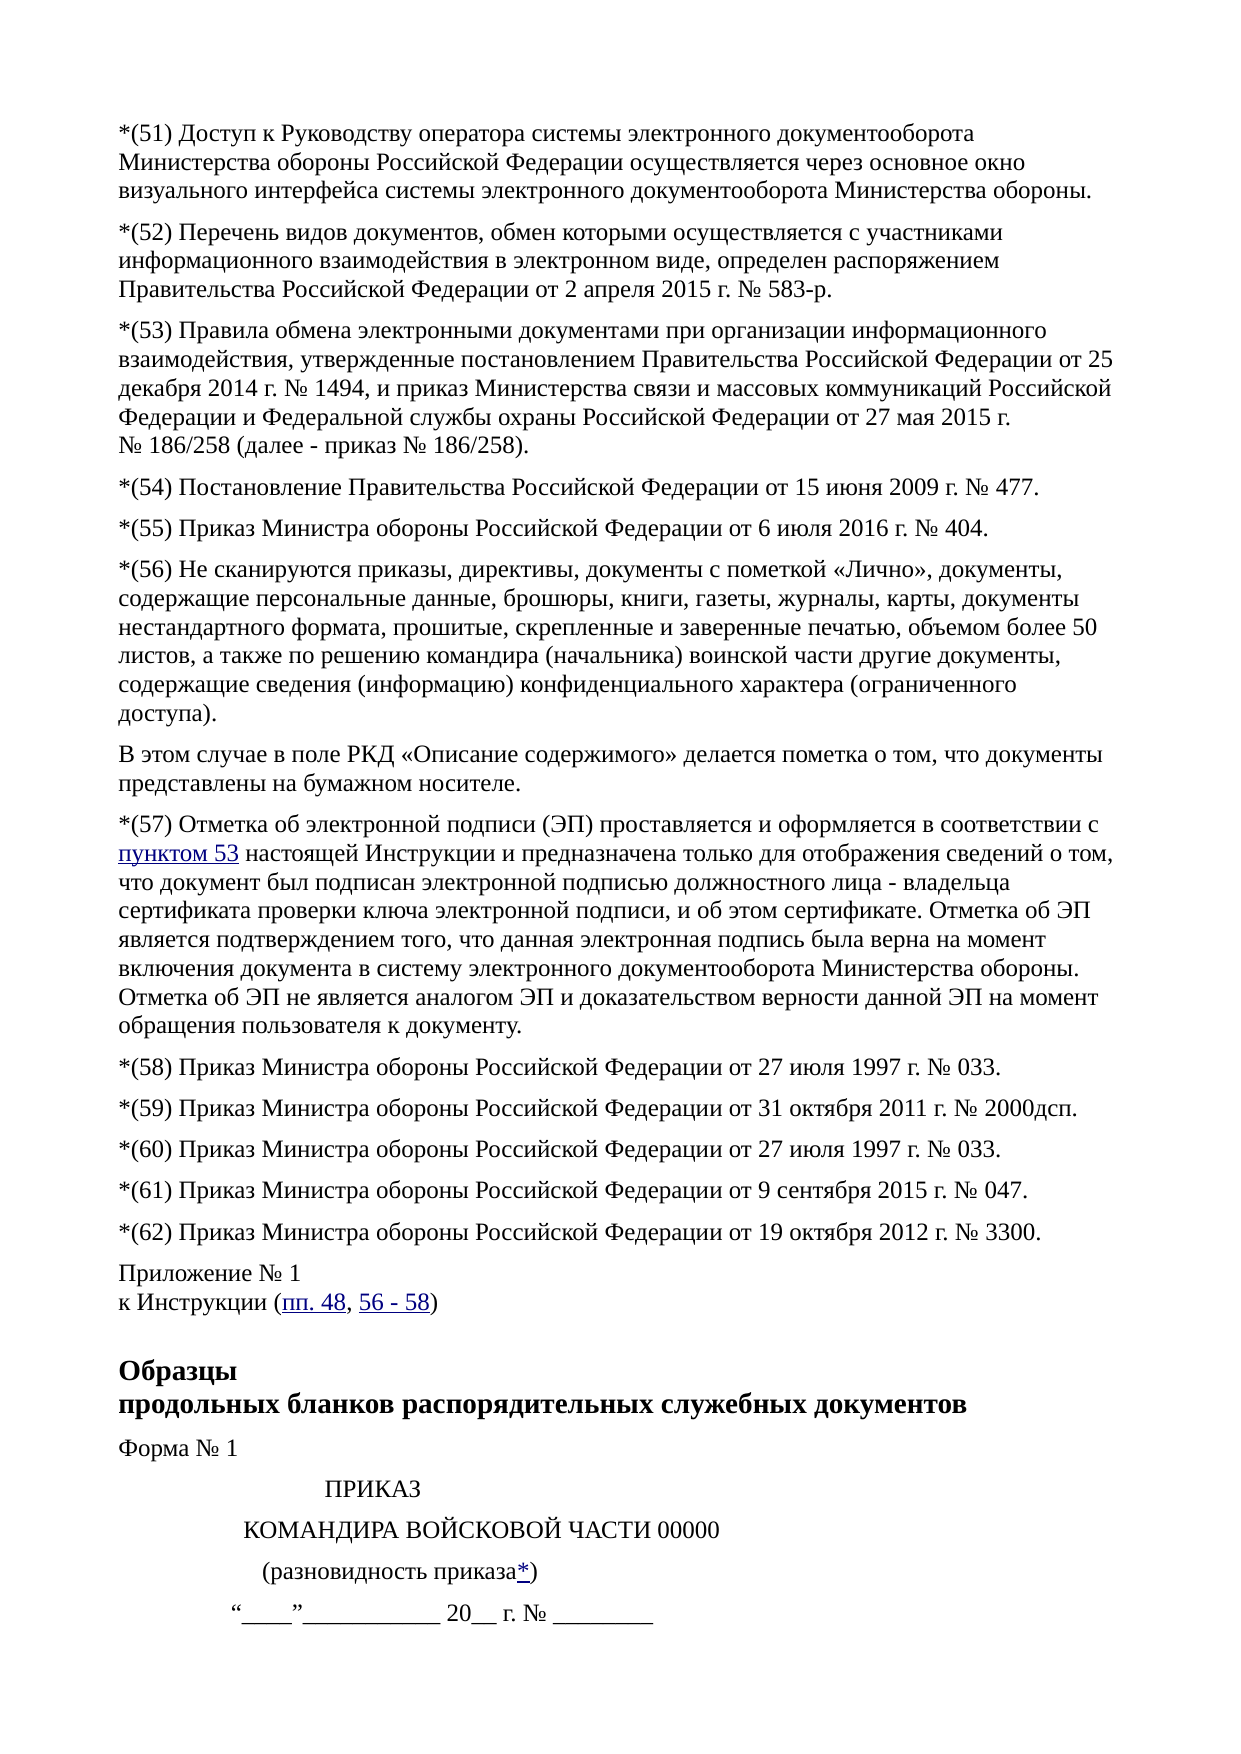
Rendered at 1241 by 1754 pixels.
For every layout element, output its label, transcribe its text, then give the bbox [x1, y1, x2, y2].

text В этом случае в поле РКД «Описание содержимого» делается пометка о том, что документы представлены на бумажном носителе. [118, 739, 1122, 797]
text *(55) Приказ Министра обороны Российской Федерации от 6 июля 2016 г. № 404. [118, 513, 1122, 542]
text (разновидность приказа*) [118, 1556, 1122, 1585]
text *(52) Перечень видов документов, обмен которыми осуществляется с участниками информационного взаимодействия в электронном виде, определен распоряжением Правительства Российской Федерации от 2 апреля 2015 г. № 583-р. [118, 217, 1122, 303]
text *(54) Постановление Правительства Российской Федерации от 15 июня 2009 г. № 477. [118, 472, 1122, 501]
text *(57) Отметка об электронной подписи (ЭП) проставляется и оформляется в соответствии с пунктом 53 настоящей Инструкции и предназначена только для отображения сведений о том, что документ был подписан электронной подписью должностного лица - владельца сертификата проверки ключа электронной подписи, и об этом сертификате. Отметка об ЭП является подтверждением того, что данная электронная подпись была верна на момент включения документа в систему электронного документооборота Министерства обороны. Отметка об ЭП не является аналогом ЭП и доказательством верности данной ЭП на момент обращения пользователя к документу. [118, 809, 1122, 1039]
text Приложение № 1 к Инструкции (пп. 48, 56 - 58) [118, 1258, 1122, 1316]
text ПРИКАЗ [118, 1474, 1122, 1503]
text Форма № 1 [118, 1433, 1122, 1461]
text *(62) Приказ Министра обороны Российской Федерации от 19 октября 2012 г. № 3300. [118, 1217, 1122, 1246]
text *(56) Не сканируются приказы, директивы, документы с пометкой «Лично», документы, содержащие персональные данные, брошюры, книги, газеты, журналы, карты, документы нестандартного формата, прошитые, скрепленные и заверенные печатью, объемом более 50 листов, а также по решению командира (начальника) воинской части другие документы, содержащие сведения (информацию) конфиденциального характера (ограниченного доступа). [118, 554, 1122, 727]
text *(53) Правила обмена электронными документами при организации информационного взаимодействия, утвержденные постановлением Правительства Российской Федерации от 25 декабря 2014 г. № 1494, и приказ Министерства связи и массовых коммуникаций Российской Федерации и Федеральной службы охраны Российской Федерации от 27 мая 2015 г. № 186/258 (далее - приказ № 186/258). [118, 316, 1122, 459]
text “____”___________ 20__ г. № ________ [118, 1598, 1122, 1626]
text *(60) Приказ Министра обороны Российской Федерации от 27 июля 1997 г. № 033. [118, 1134, 1122, 1163]
subtitle Образцы продольных бланков распорядительных служебных документов [118, 1353, 1122, 1420]
text КОМАНДИРА ВОЙСКОВОЙ ЧАСТИ 00000 [118, 1515, 1122, 1544]
text *(58) Приказ Министра обороны Российской Федерации от 27 июля 1997 г. № 033. [118, 1052, 1122, 1081]
text *(59) Приказ Министра обороны Российской Федерации от 31 октября 2011 г. № 2000дсп. [118, 1093, 1122, 1122]
text *(61) Приказ Министра обороны Российской Федерации от 9 сентября 2015 г. № 047. [118, 1176, 1122, 1204]
text *(51) Доступ к Руководству оператора системы электронного документооборота Министерства обороны Российской Федерации осуществляется через основное окно визуального интерфейса системы электронного документооборота Министерства обороны. [118, 118, 1122, 204]
